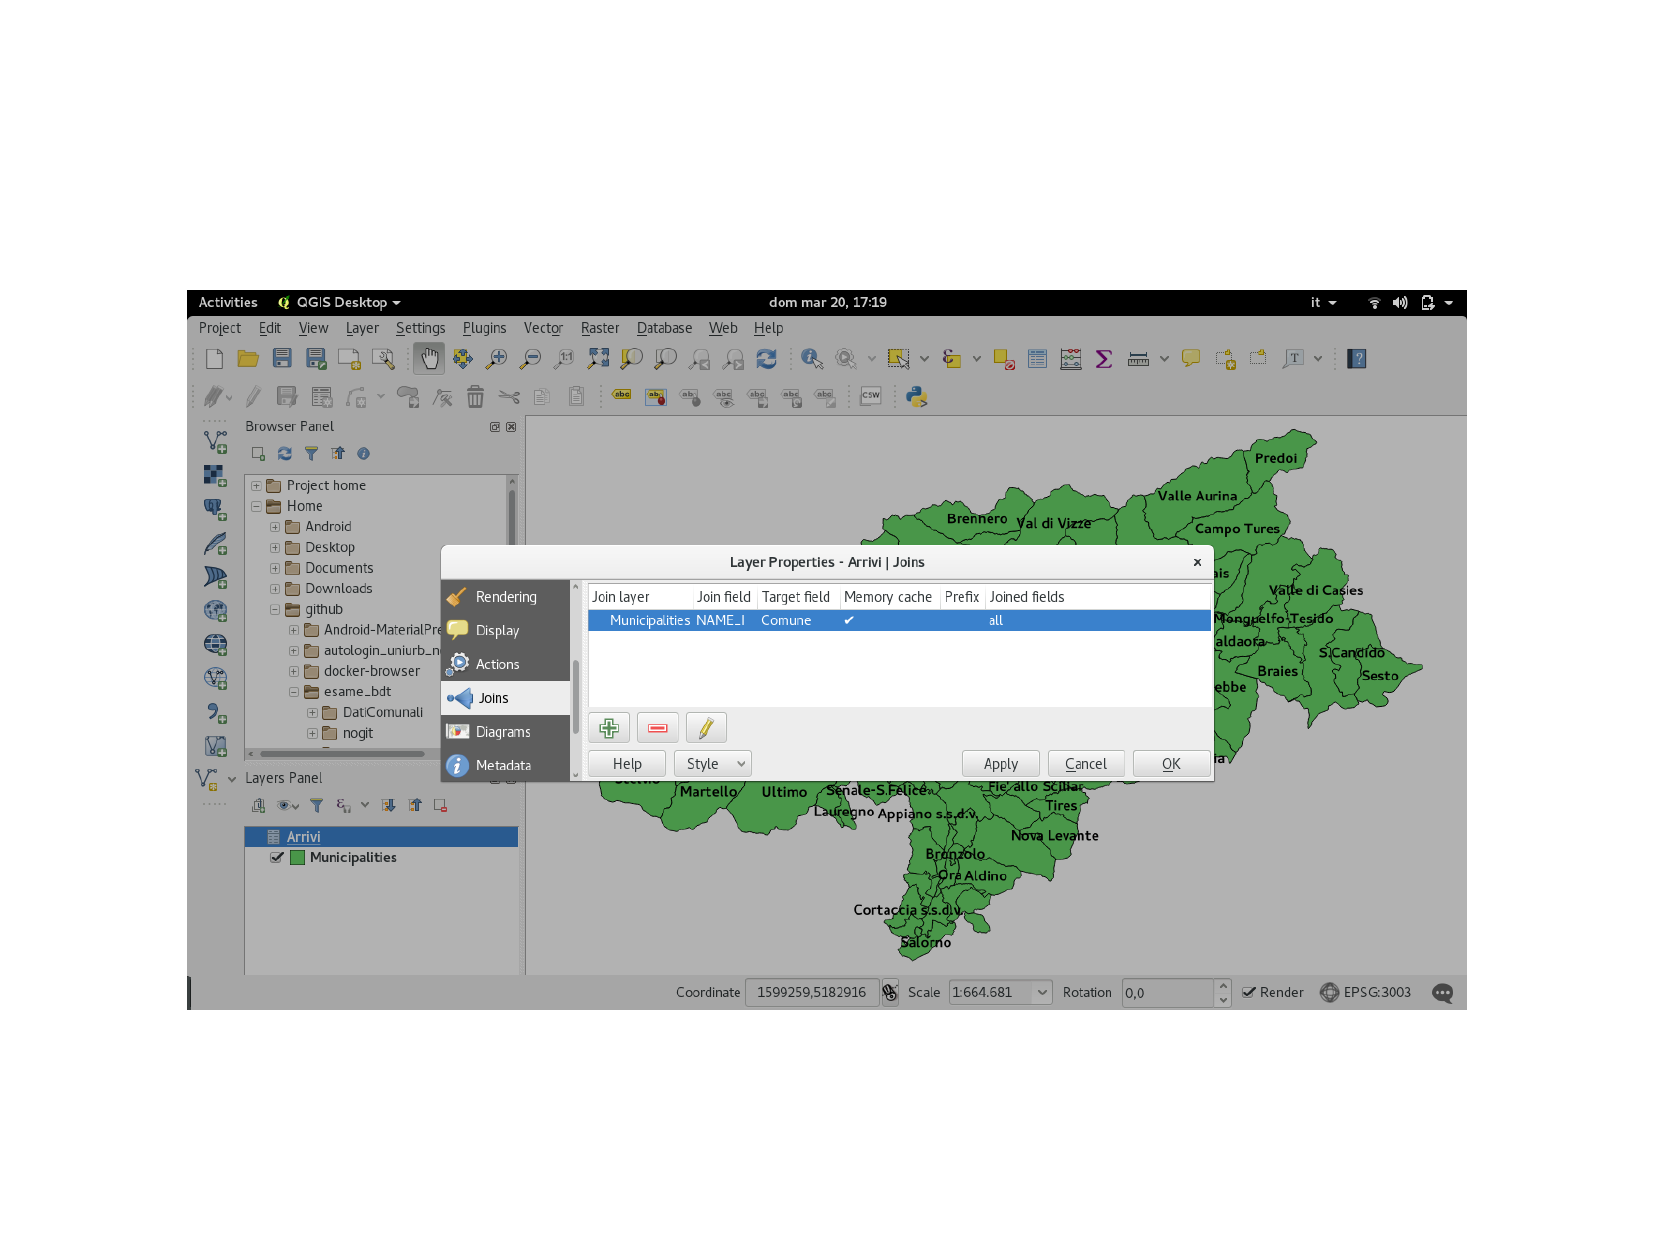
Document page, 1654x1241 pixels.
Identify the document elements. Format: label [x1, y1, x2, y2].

picture [187, 290, 1467, 1010]
